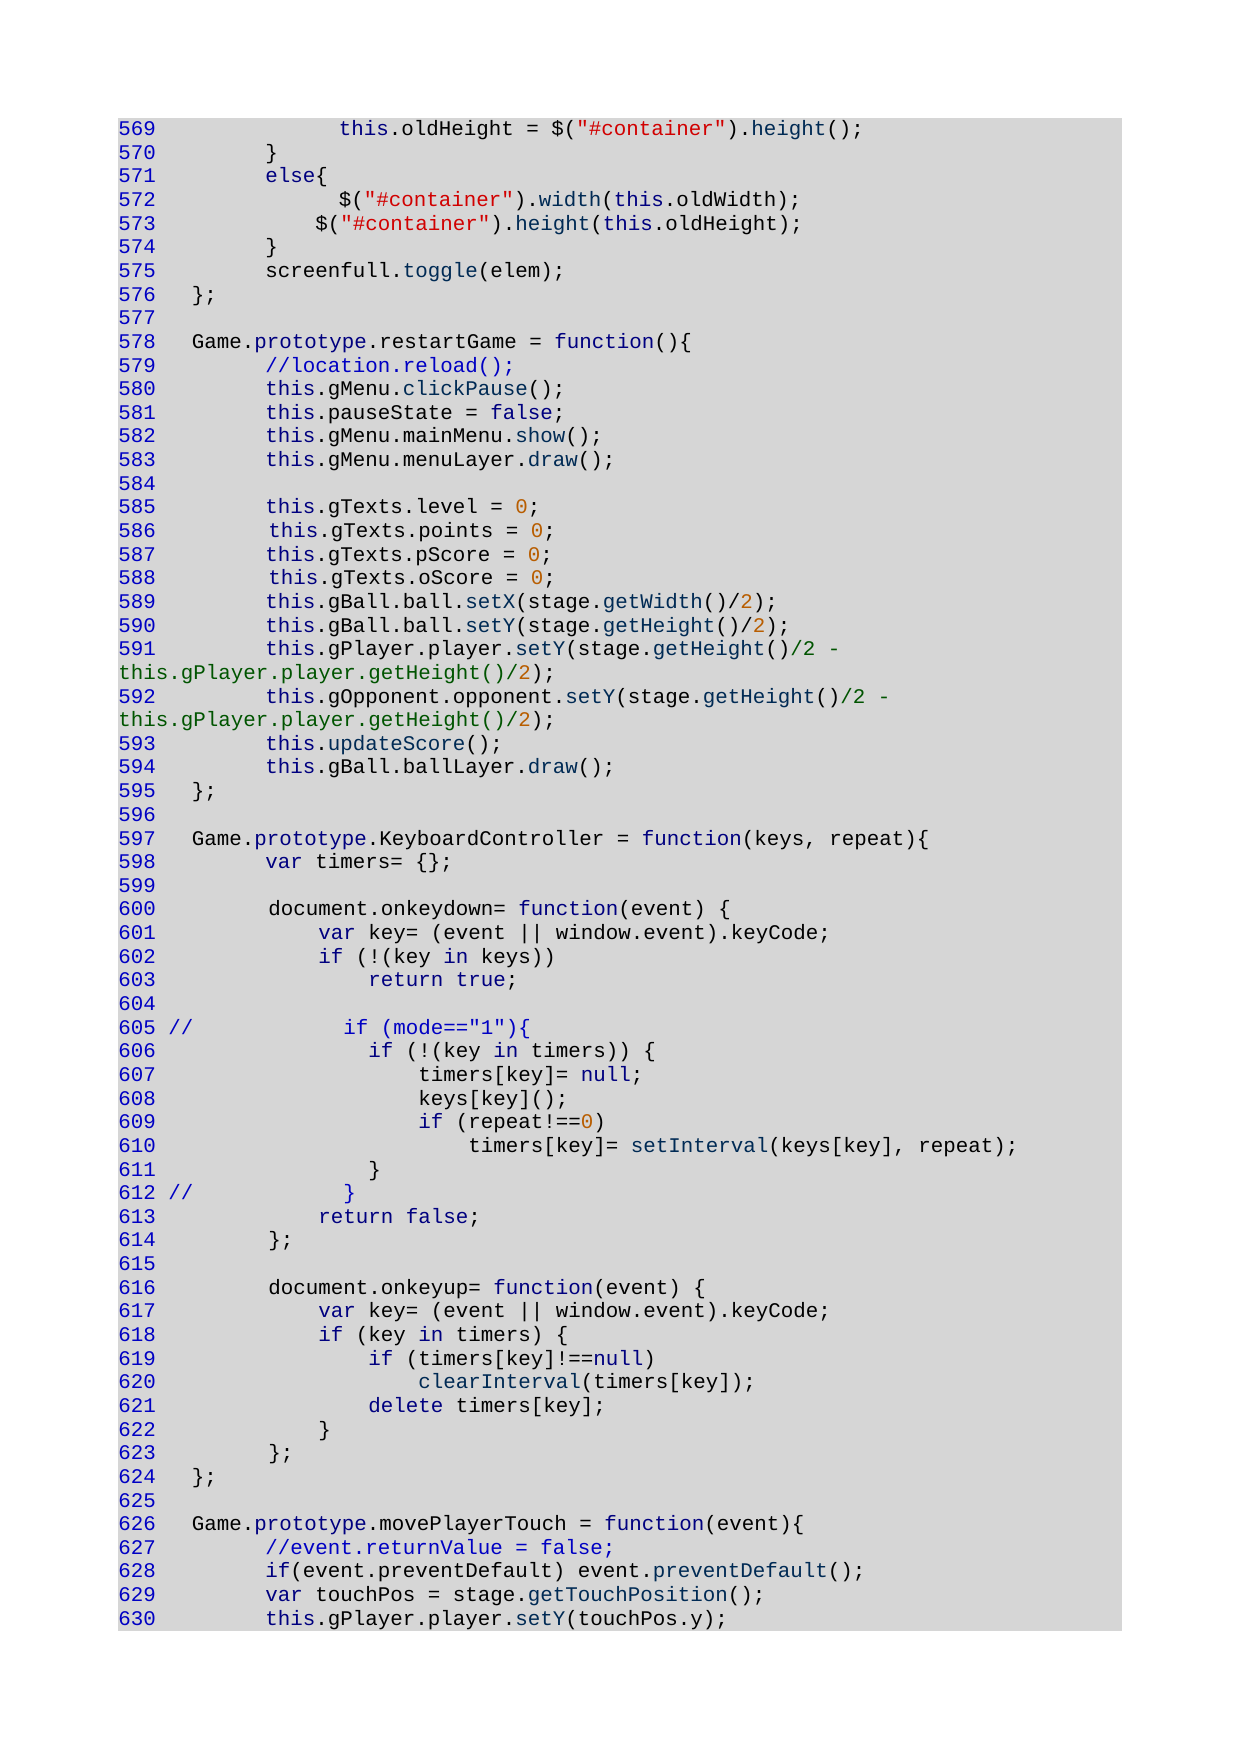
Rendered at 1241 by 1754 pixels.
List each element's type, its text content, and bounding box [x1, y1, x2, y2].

text 595 }; [118, 780, 1122, 804]
text 586 this.gTexts.points = 0; [118, 520, 1122, 544]
text 574 } [118, 236, 1122, 260]
text 610 timers[key]= setInterval(keys[key], repeat); [118, 1135, 1122, 1158]
text 575 screenfull.toggle(elem); [118, 260, 1122, 284]
text 622 } [118, 1419, 1122, 1442]
text 577 [118, 307, 1122, 331]
text 588 this.gTexts.oScore = 0; [118, 567, 1122, 591]
text 615 [118, 1253, 1122, 1277]
text 576 }; [118, 284, 1122, 307]
text 621 delete timers[key]; [118, 1395, 1122, 1419]
text 630 this.gPlayer.player.setY(touchPos.y); [118, 1608, 1122, 1631]
text 600 document.onkeydown= function(event) { [118, 898, 1122, 922]
text 572 $("#container").width(this.oldWidth); [118, 189, 1122, 213]
text 591 this.gPlayer.player.setY(stage.getHeight()/2 - this.gPlayer.player.getHeight()/2); [118, 638, 1122, 686]
text 579 //location.reload(); [118, 354, 1122, 378]
text 619 if (timers[key]!==null) [118, 1348, 1122, 1371]
text 607 timers[key]= null; [118, 1064, 1122, 1088]
text 618 if (key in timers) { [118, 1324, 1122, 1348]
text 627 //event.returnValue = false; [118, 1537, 1122, 1561]
text 570 } [118, 142, 1122, 165]
text 584 [118, 473, 1122, 496]
text 596 [118, 804, 1122, 827]
text 593 this.updateScore(); [118, 733, 1122, 757]
text 589 this.gBall.ball.setX(stage.getWidth()/2); [118, 591, 1122, 615]
text 571 else{ [118, 165, 1122, 189]
text 626 Game.prototype.movePlayerTouch = function(event){ [118, 1513, 1122, 1537]
text 625 [118, 1489, 1122, 1513]
text 612 // } [118, 1182, 1122, 1206]
text 569 this.oldHeight = $("#container").height(); [118, 118, 1122, 142]
text 611 } [118, 1158, 1122, 1182]
text 585 this.gTexts.level = 0; [118, 496, 1122, 520]
text 613 return false; [118, 1206, 1122, 1229]
text 620 clearInterval(timers[key]); [118, 1371, 1122, 1395]
text 629 var touchPos = stage.getTouchPosition(); [118, 1584, 1122, 1608]
text 580 this.gMenu.clickPause(); [118, 378, 1122, 402]
text 623 }; [118, 1442, 1122, 1466]
text 598 var timers= {}; [118, 851, 1122, 875]
text 614 }; [118, 1229, 1122, 1253]
text 606 if (!(key in timers)) { [118, 1040, 1122, 1064]
text 581 this.pauseState = false; [118, 402, 1122, 426]
text 609 if (repeat!==0) [118, 1111, 1122, 1135]
text 597 Game.prototype.KeyboardController = function(keys, repeat){ [118, 827, 1122, 851]
text 616 document.onkeyup= function(event) { [118, 1277, 1122, 1300]
text 603 return true; [118, 969, 1122, 993]
text 624 }; [118, 1466, 1122, 1489]
text 582 this.gMenu.mainMenu.show(); [118, 426, 1122, 449]
text 592 this.gOpponent.opponent.setY(stage.getHeight()/2 - this.gPlayer.player.getHeight()/2); [118, 686, 1122, 733]
text 594 this.gBall.ballLayer.draw(); [118, 757, 1122, 780]
text 587 this.gTexts.pScore = 0; [118, 544, 1122, 567]
text 604 [118, 993, 1122, 1017]
text 601 var key= (event || window.event).keyCode; [118, 922, 1122, 946]
text 602 if (!(key in keys)) [118, 946, 1122, 969]
text 590 this.gBall.ball.setY(stage.getHeight()/2); [118, 615, 1122, 638]
text 599 [118, 875, 1122, 898]
text 605 // if (mode=="1"){ [118, 1017, 1122, 1040]
text 583 this.gMenu.menuLayer.draw(); [118, 449, 1122, 473]
text 608 keys[key](); [118, 1088, 1122, 1111]
text 573 $("#container").height(this.oldHeight); [118, 213, 1122, 236]
text 578 Game.prototype.restartGame = function(){ [118, 331, 1122, 354]
text 628 if(event.preventDefault) event.preventDefault(); [118, 1561, 1122, 1584]
text 617 var key= (event || window.event).keyCode; [118, 1300, 1122, 1324]
